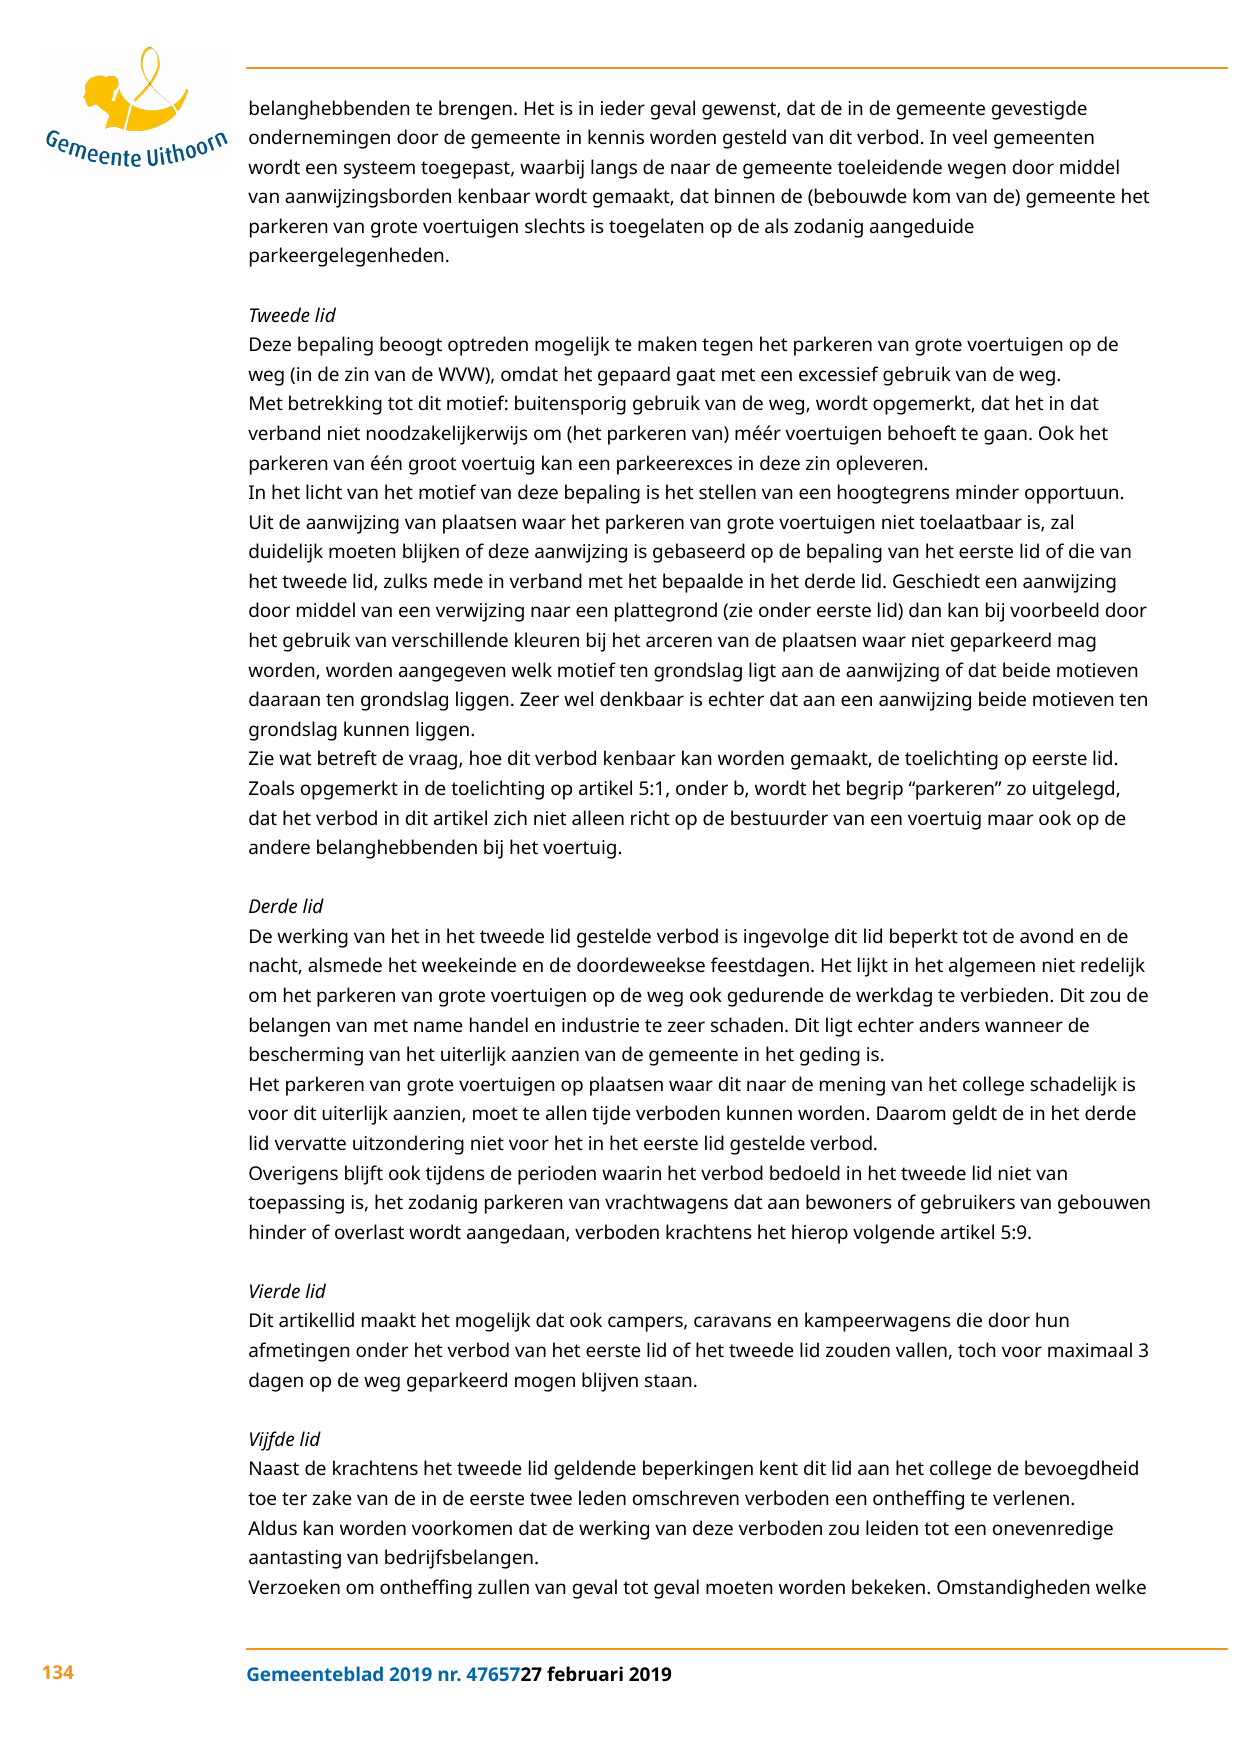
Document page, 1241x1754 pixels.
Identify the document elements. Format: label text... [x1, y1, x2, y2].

text Dit artikellid maakt het mogelijk dat ook campers, caravans en kampeerwagens die door hun afmetingen onder het verbod van het eerste lid of het tweede lid zouden vallen, toch voor maximaal 3 dagen op de weg geparkeerd mogen blijven staan. [248, 1308, 1152, 1393]
text Vierde lid [248, 1278, 1152, 1304]
text Zie wat betreft de vraag, hoe dit verbod kenbaar kan worden gemaakt, de toelichting op eerste lid. [248, 746, 1152, 771]
text Verzoeken om ontheffing zullen van geval tot geval moeten worden bekeken. Omstandigheden welke [248, 1574, 1152, 1600]
text Zoals opgemerkt in de toelichting op artikel 5:1, onder b, wordt het begrip “parkeren” zo uitgelegd, dat het verbod in dit artikel zich niet alleen richt op de bestuurder van een voertuig maar ook op de andere belanghebbenden bij het voertuig. [248, 775, 1152, 860]
text Aldus kan worden voorkomen dat de werking van deze verboden zou leiden tot een onevenredige aantasting van bedrijfsbelangen. [248, 1515, 1152, 1570]
text Tweede lid [248, 302, 1152, 328]
text belanghebbenden te brengen. Het is in ieder geval gewenst, dat de in de gemeente gevestigde ondernemingen door de gemeente in kennis worden gesteld van dit verbod. In veel gemeenten wordt een systeem toegepast, waarbij langs de naar de gemeente toeleidende wegen door middel van aanwijzingsborden kenbaar wordt gemaakt, dat binnen de (bebouwde kom van de) gemeente het parkeren van grote voertuigen slechts is toegelaten op de als zodanig aangeduide parkeergelegenheden. [248, 95, 1152, 268]
text In het licht van het motief van deze bepaling is het stellen van een hoogtegrens minder opportuun. [248, 479, 1152, 505]
picture [41, 47, 231, 172]
text De werking van het in het tweede lid gestelde verbod is ingevolge dit lid beperkt tot de avond en de nacht, alsmede het weekeinde en de doordeweekse feestdagen. Het lijkt in het algemeen niet redelijk om het parkeren van grote voertuigen op de weg ook gedurende de werkdag te verbieden. Dit zou de belangen van met name handel en industrie te zeer schaden. Dit ligt echter anders wanneer de bescherming van het uiterlijk aanzien van de gemeente in het geding is. [248, 923, 1152, 1067]
text Het parkeren van grote voertuigen op plaatsen waar dit naar de mening van het college schadelijk is voor dit uiterlijk aanzien, moet te allen tijde verboden kunnen worden. Daarom geldt de in het derde lid vervatte uitzondering niet voor het in het eerste lid gestelde verbod. [248, 1071, 1152, 1156]
text Deze bepaling beoogt optreden mogelijk te maken tegen het parkeren van grote voertuigen op de weg (in de zin van de WVW), omdat het gepaard gaat met een excessief gebruik van de weg. [248, 331, 1152, 387]
text Overigens blijft ook tijdens de perioden waarin het verbod bedoeld in het tweede lid niet van toepassing is, het zodanig parkeren van vrachtwagens dat aan bewoners of gebruikers van gebouwen hinder of overlast wordt aangedaan, verboden krachtens het hierop volgende artikel 5:9. [248, 1160, 1152, 1245]
text Uit de aanwijzing van plaatsen waar het parkeren van grote voertuigen niet toelaatbaar is, zal duidelijk moeten blijken of deze aanwijzing is gebaseerd op de bepaling van het eerste lid of die van het tweede lid, zulks mede in verband met het bepaalde in het derde lid. Geschiedt een aanwijzing door middel van een verwijzing naar een plattegrond (zie onder eerste lid) dan kan bij voorbeeld door het gebruik van verschillende kleuren bij het arceren van de plaatsen waar niet geparkeerd mag worden, worden aangegeven welk motief ten grondslag ligt aan de aanwijzing of dat beide motieven daaraan ten grondslag liggen. Zeer wel denkbaar is echter dat aan een aanwijzing beide motieven ten grondslag kunnen liggen. [248, 509, 1152, 742]
text Vijfde lid [248, 1426, 1152, 1452]
text Derde lid [248, 893, 1152, 919]
text Naast de krachtens het tweede lid geldende beperkingen kent dit lid aan het college de bevoegdheid toe ter zake van de in de eerste twee leden omschreven verboden een ontheffing te verlenen. [248, 1456, 1152, 1511]
text Met betrekking tot dit motief: buitensporig gebruik van de weg, wordt opgemerkt, dat het in dat verband niet noodzakelijkerwijs om (het parkeren van) méér voertuigen behoeft te gaan. Ook het parkeren van één groot voertuig kan een parkeerexces in deze zin opleveren. [248, 391, 1152, 476]
